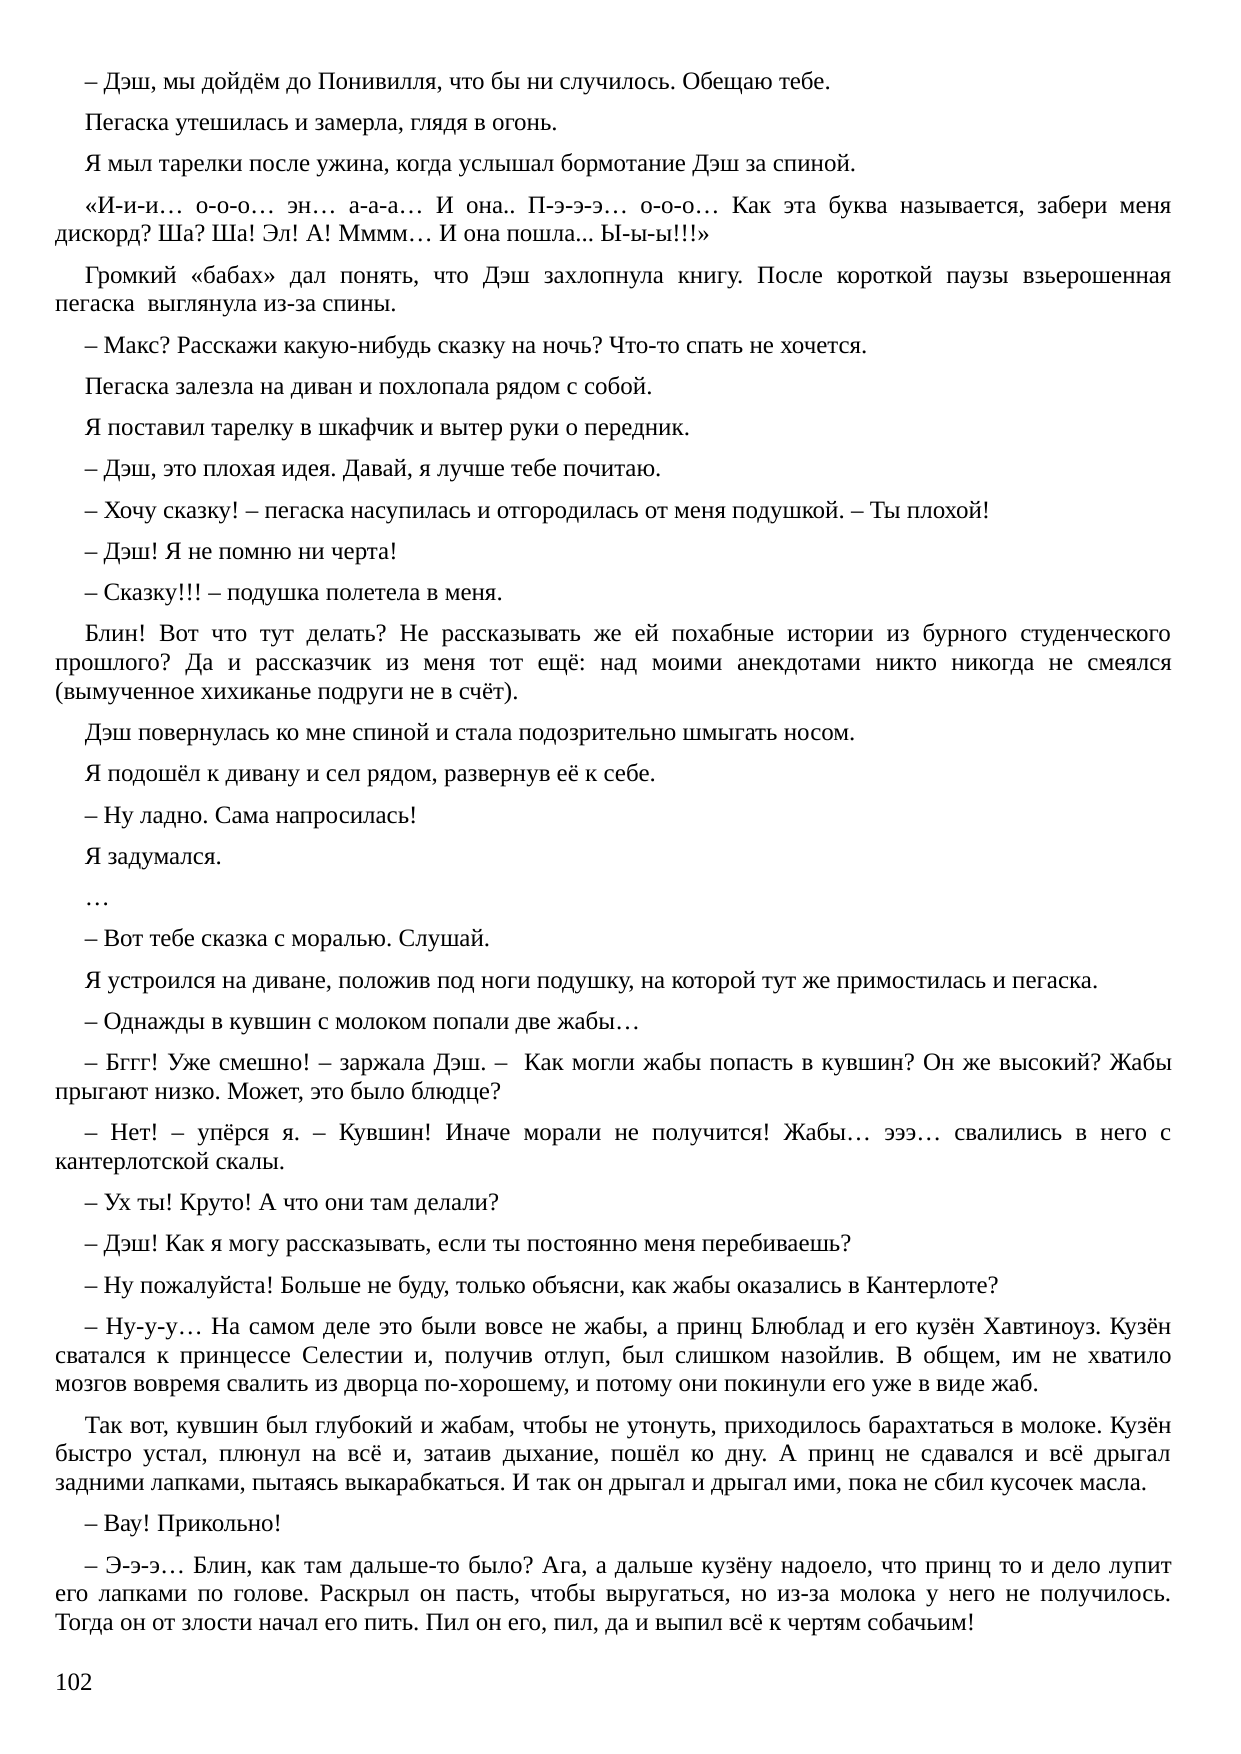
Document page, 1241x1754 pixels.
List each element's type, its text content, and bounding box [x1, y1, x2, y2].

text – Ну ладно. Сама напросилась! [55, 800, 1173, 828]
text – Хочу сказку! – пегаска насупилась и отгородилась от меня подушкой. – Ты плохой! [55, 495, 1173, 523]
text Пегаска утешилась и замерла, глядя в огонь. [55, 107, 1173, 136]
text Я подошёл к дивану и сел рядом, развернув её к себе. [55, 758, 1173, 787]
text Я мыл тарелки после ужина, когда услышал бормотание Дэш за спиной. [55, 148, 1173, 177]
text – Ух ты! Круто! А что они там делали? [55, 1187, 1173, 1216]
text Я устроился на диване, положив под ноги подушку, на которой тут же примостилась и пегаска. [55, 965, 1173, 993]
text Блин! Вот что тут делать? Не рассказывать же ей похабные истории из бурного студенческого прошлого? Да и рассказчик из меня тот ещё: над моими анекдотами никто никогда не смеялся (вымученное хихиканье подруги не в счёт). [55, 618, 1173, 705]
text – Вот тебе сказка с моралью. Слушай. [55, 923, 1173, 952]
text … [55, 882, 1173, 911]
text – Вау! Прикольно! [55, 1508, 1173, 1537]
text Дэш повернулась ко мне спиной и стала подозрительно шмыгать носом. [55, 717, 1173, 746]
text – Дэш! Как я могу рассказывать, если ты постоянно меня перебиваешь? [55, 1228, 1173, 1257]
text Громкий «бабах» дал понять, что Дэш захлопнула книгу. После короткой паузы взьерошенная пегаска выглянула из-за спины. [55, 260, 1173, 317]
text – Э-э-э… Блин, как там дальше-то было? Ага, а дальше кузёну надоело, что принц то и дело лупит его лапками по голове. Раскрыл он пасть, чтобы выругаться, но из-за молока у него не получилось. Тогда он от злости начал его пить. Пил он его, пил, да и выпил всё к чертям собачьим! [55, 1550, 1173, 1636]
text – Сказку!!! – подушка полетела в меня. [55, 577, 1173, 606]
text – Дэш, это плохая идея. Давай, я лучше тебе почитаю. [55, 453, 1173, 482]
text Так вот, кувшин был глубокий и жабам, чтобы не утонуть, приходилось барахтаться в молоке. Кузён быстро устал, плюнул на всё и, затаив дыхание, пошёл ко дну. А принц не сдавался и всё дрыгал задними лапками, пытаясь выкарабкаться. И так он дрыгал и дрыгал ими, пока не сбил кусочек масла. [55, 1410, 1173, 1496]
text – Ну пожалуйста! Больше не буду, только объясни, как жабы оказались в Кантерлоте? [55, 1270, 1173, 1298]
text Пегаска залезла на диван и похлопала рядом с собой. [55, 371, 1173, 400]
text – Дэш, мы дойдём до Понивилля, что бы ни случилось. Обещаю тебе. [55, 66, 1173, 95]
text – Бггг! Уже смешно! – заржала Дэш. – Как могли жабы попасть в кувшин? Он же высокий? Жабы прыгают низко. Может, это было блюдце? [55, 1047, 1173, 1105]
text – Дэш! Я не помню ни черта! [55, 536, 1173, 565]
text Я поставил тарелку в шкафчик и вытер руки о передник. [55, 412, 1173, 441]
text – Нет! – упёрся я. – Кувшин! Иначе морали не получится! Жабы… эээ… свалились в него с кантерлотской скалы. [55, 1117, 1173, 1175]
text – Макс? Расскажи какую-нибудь сказку на ночь? Что-то спать не хочется. [55, 330, 1173, 358]
text – Однажды в кувшин с молоком попали две жабы… [55, 1006, 1173, 1035]
text – Ну-у-у… На самом деле это были вовсе не жабы, а принц Блюблад и его кузён Хавтиноуз. Кузён сватался к принцессе Селестии и, получив отлуп, был слишком назойлив. В общем, им не хватило мозгов вовремя свалить из дворца по-хорошему, и потому они покинули его уже в виде жаб. [55, 1311, 1173, 1397]
text Я задумался. [55, 841, 1173, 870]
text «И-и-и… о-о-о… эн… а-а-а… И она.. П-э-э-э… о-о-о… Как эта буква называется, забери меня дискорд? Ша? Ша! Эл! А! Мммм… И она пошла... Ы-ы-ы!!!» [55, 190, 1173, 247]
